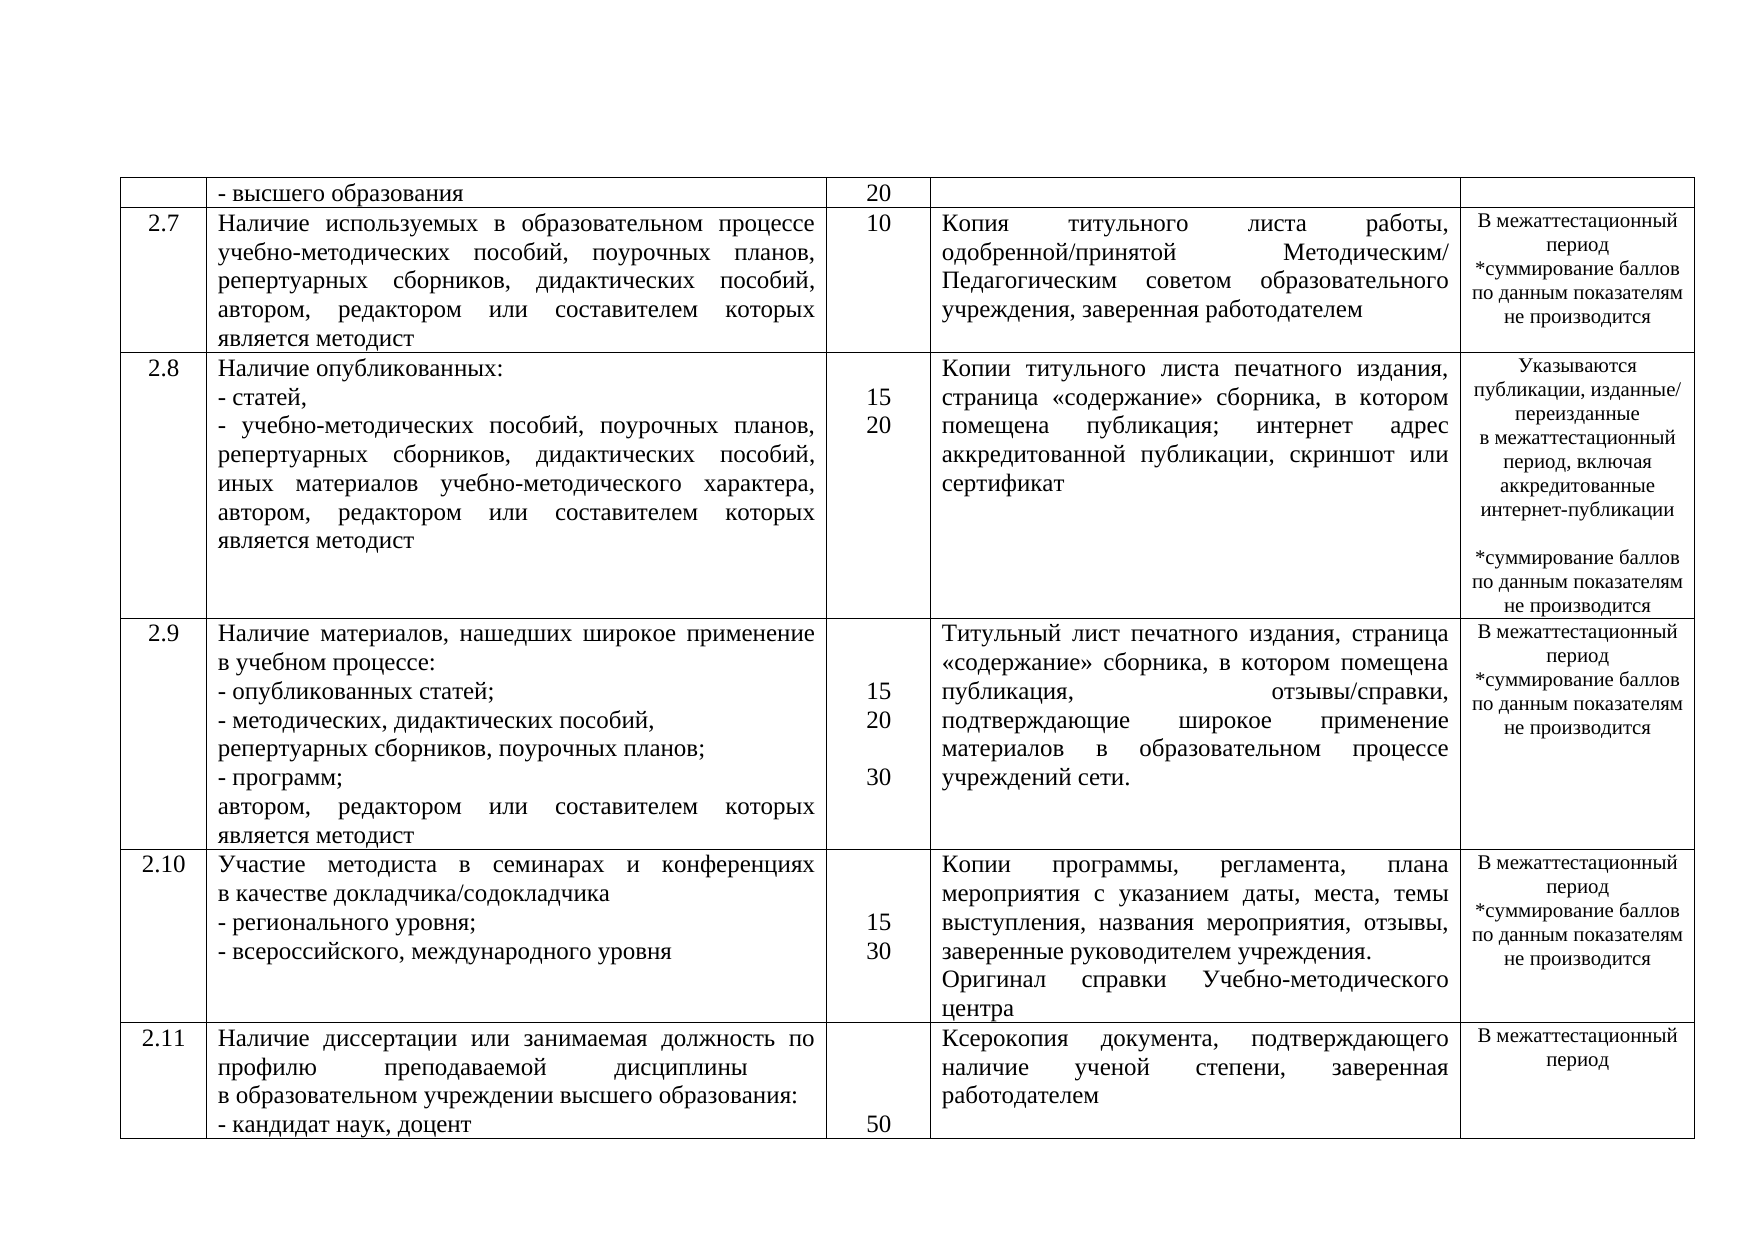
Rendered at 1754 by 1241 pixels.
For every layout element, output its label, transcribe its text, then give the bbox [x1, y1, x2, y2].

table_cell - высшего образования [207, 178, 826, 207]
table_cell 10 [827, 208, 930, 352]
table_cell Копии титульного листа печатного издания, страница «содержание» сборника, в котором помещена публикация; интернет адрес аккредитованной публикации, скриншот или сертификат [931, 353, 1460, 617]
table_cell Участие методиста в семинарах и конференциях в качестве докладчика/содокладчика - регионального уровня; - всероссийского, международного уровня [207, 850, 826, 1022]
table_cell [1695, 207, 1721, 352]
table_cell [1721, 207, 1754, 352]
table_cell 15 20 30 [827, 619, 930, 848]
table_cell [1695, 352, 1721, 617]
table_cell В межаттестационный период *суммирование баллов по данным показателям не производится [1461, 619, 1694, 848]
table_cell Копии программы, регламента, плана мероприятия с указанием даты, места, темы выступления, названия мероприятия, отзывы, заверенные руководителем учреждения. Оригинал справки Учебно-методического центра [931, 850, 1460, 1022]
table_cell 50 [827, 1023, 930, 1138]
table_cell [931, 178, 1460, 207]
table_cell Наличие используемых в образовательном процессе учебно-методических пособий, поурочных планов, репертуарных сборников, дидактических пособий, автором, редактором или составителем которых является методист [207, 208, 826, 352]
table_cell [1695, 1022, 1721, 1138]
table_cell Наличие материалов, нашедших широкое применение в учебном процессе: - опубликованных статей; - методических, дидактических пособий, репертуарных сборников, поурочных планов; - программ; автором, редактором или составителем которых является методист [207, 619, 826, 848]
table_cell [1721, 849, 1754, 1022]
table_cell [121, 178, 206, 207]
table_cell [1695, 177, 1721, 207]
table_cell В межаттестационный период [1461, 1023, 1694, 1138]
table_cell Ксерокопия документа, подтверждающего наличие ученой степени, заверенная работодателем [931, 1023, 1460, 1138]
table_cell 20 [827, 178, 930, 207]
table_cell 2.10 [121, 850, 206, 1022]
table_cell 2.8 [121, 353, 206, 617]
table_cell 15 20 [827, 353, 930, 617]
table_cell 2.11 [121, 1023, 206, 1138]
table_cell [1721, 352, 1754, 617]
table_cell [1695, 618, 1721, 848]
table_cell Наличие опубликованных: - статей, - учебно-методических пособий, поурочных планов, репертуарных сборников, дидактических пособий, иных материалов учебно-методического характера, автором, редактором или составителем которых является методист [207, 353, 826, 617]
table_cell В межаттестационный период *суммирование баллов по данным показателям не производится [1461, 850, 1694, 1022]
table_cell [1721, 1022, 1754, 1138]
table_cell Указываются публикации, изданные/ переизданные в межаттестационный период, включая аккредитованные интернет-публикации *суммирование баллов по данным показателям не производится [1461, 353, 1694, 617]
table_cell Наличие диссертации или занимаемая должность по профилю преподаваемой дисциплины в образовательном учреждении высшего образования: - кандидат наук, доцент [207, 1023, 826, 1138]
table_cell Копия титульного листа работы, одобренной/принятой Методическим/ Педагогическим советом образовательного учреждения, заверенная работодателем [931, 208, 1460, 352]
table_cell [1695, 849, 1721, 1022]
table_cell [1721, 618, 1754, 848]
table_cell 2.7 [121, 208, 206, 352]
table_cell В межаттестационный период *суммирование баллов по данным показателям не производится [1461, 208, 1694, 352]
table_cell [1721, 177, 1754, 207]
table_cell [1461, 178, 1694, 207]
table_cell 15 30 [827, 850, 930, 1022]
table_cell Титульный лист печатного издания, страница «содержание» сборника, в котором помещена публикация, отзывы/справки, подтверждающие широкое применение материалов в образовательном процессе учреждений сети. [931, 619, 1460, 848]
table_cell 2.9 [121, 619, 206, 848]
